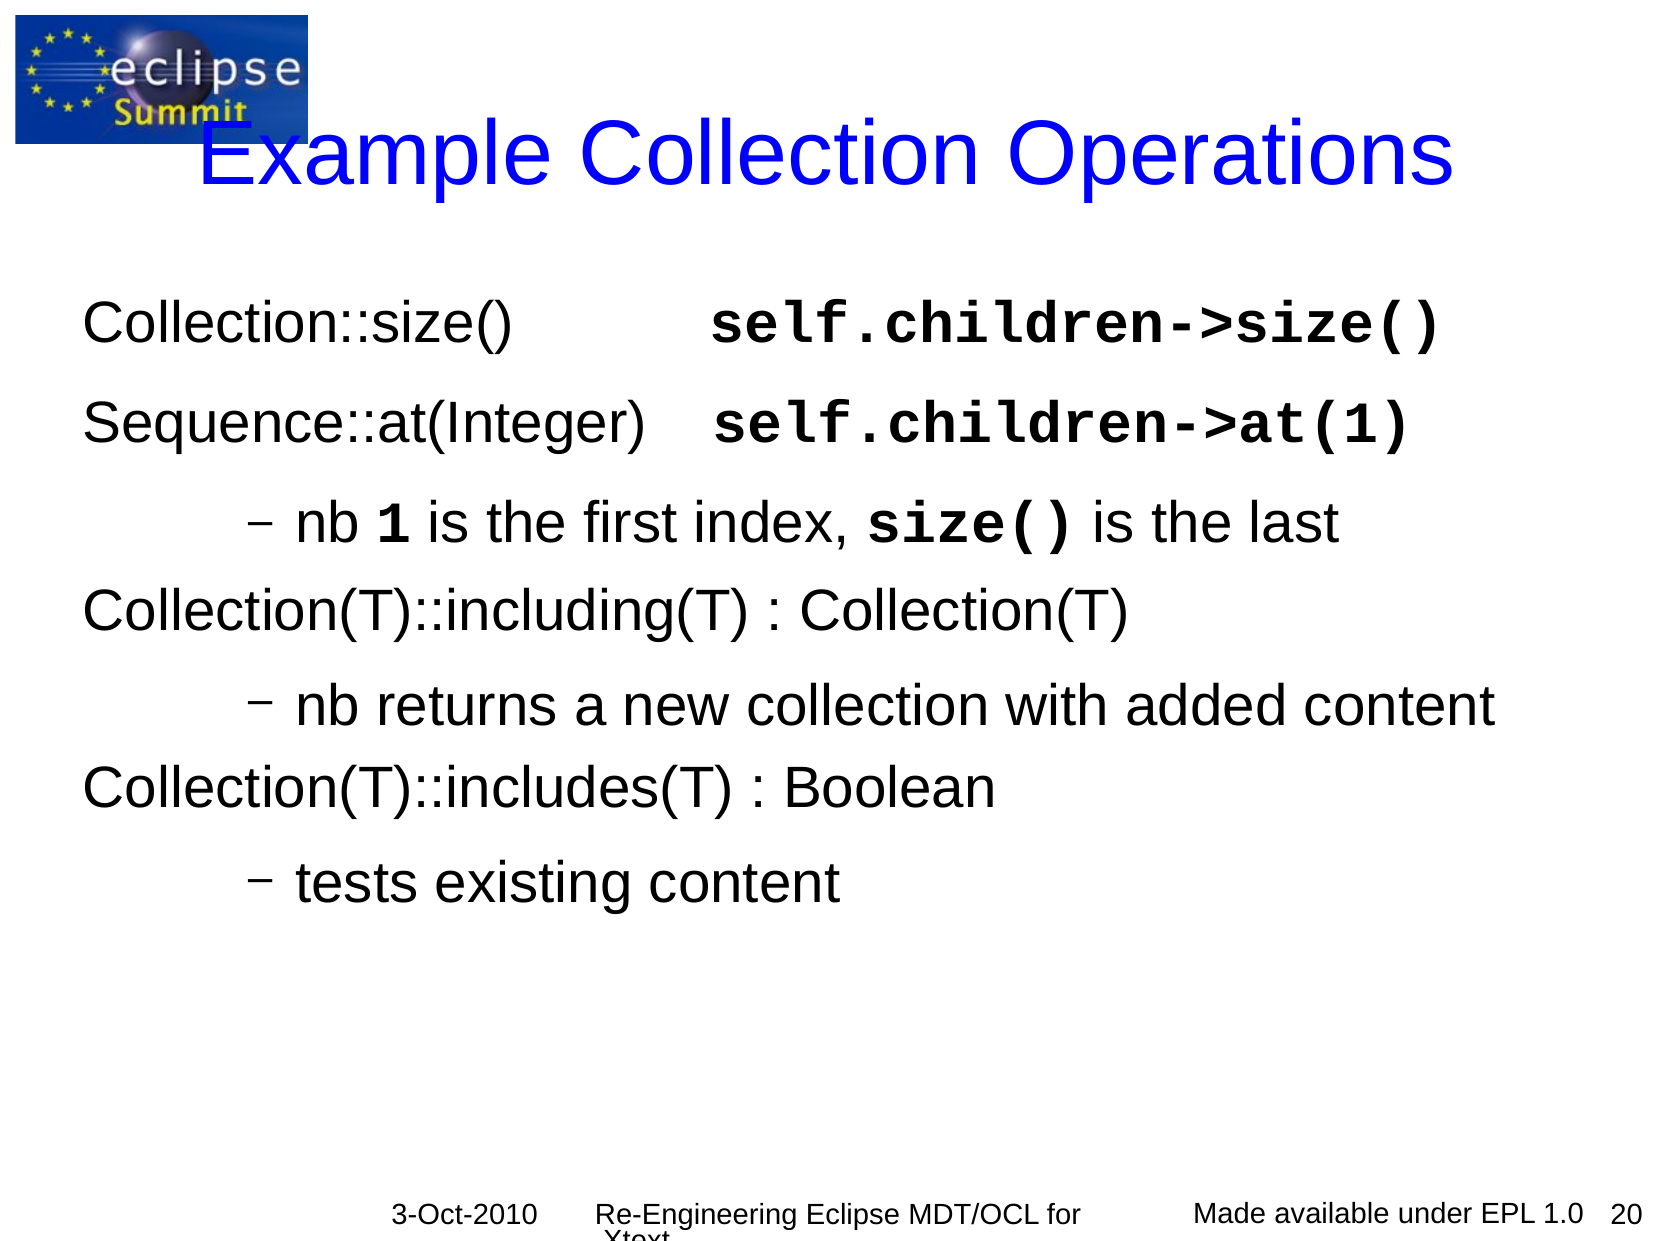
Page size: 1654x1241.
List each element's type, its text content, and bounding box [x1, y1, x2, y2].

list Collection::size() self.children->size() Sequence::at(Integer) self.children->at(1) nb 1 is the first index, size() is the last Collection(T)::including(T) : Collection(T) nb returns a new collection with added content Collection(T)::includes(T) : Boolean tests existing content [82, 290, 1571, 1094]
picture [15, 15, 308, 144]
title Example Collection Operations [82, 56, 1571, 250]
